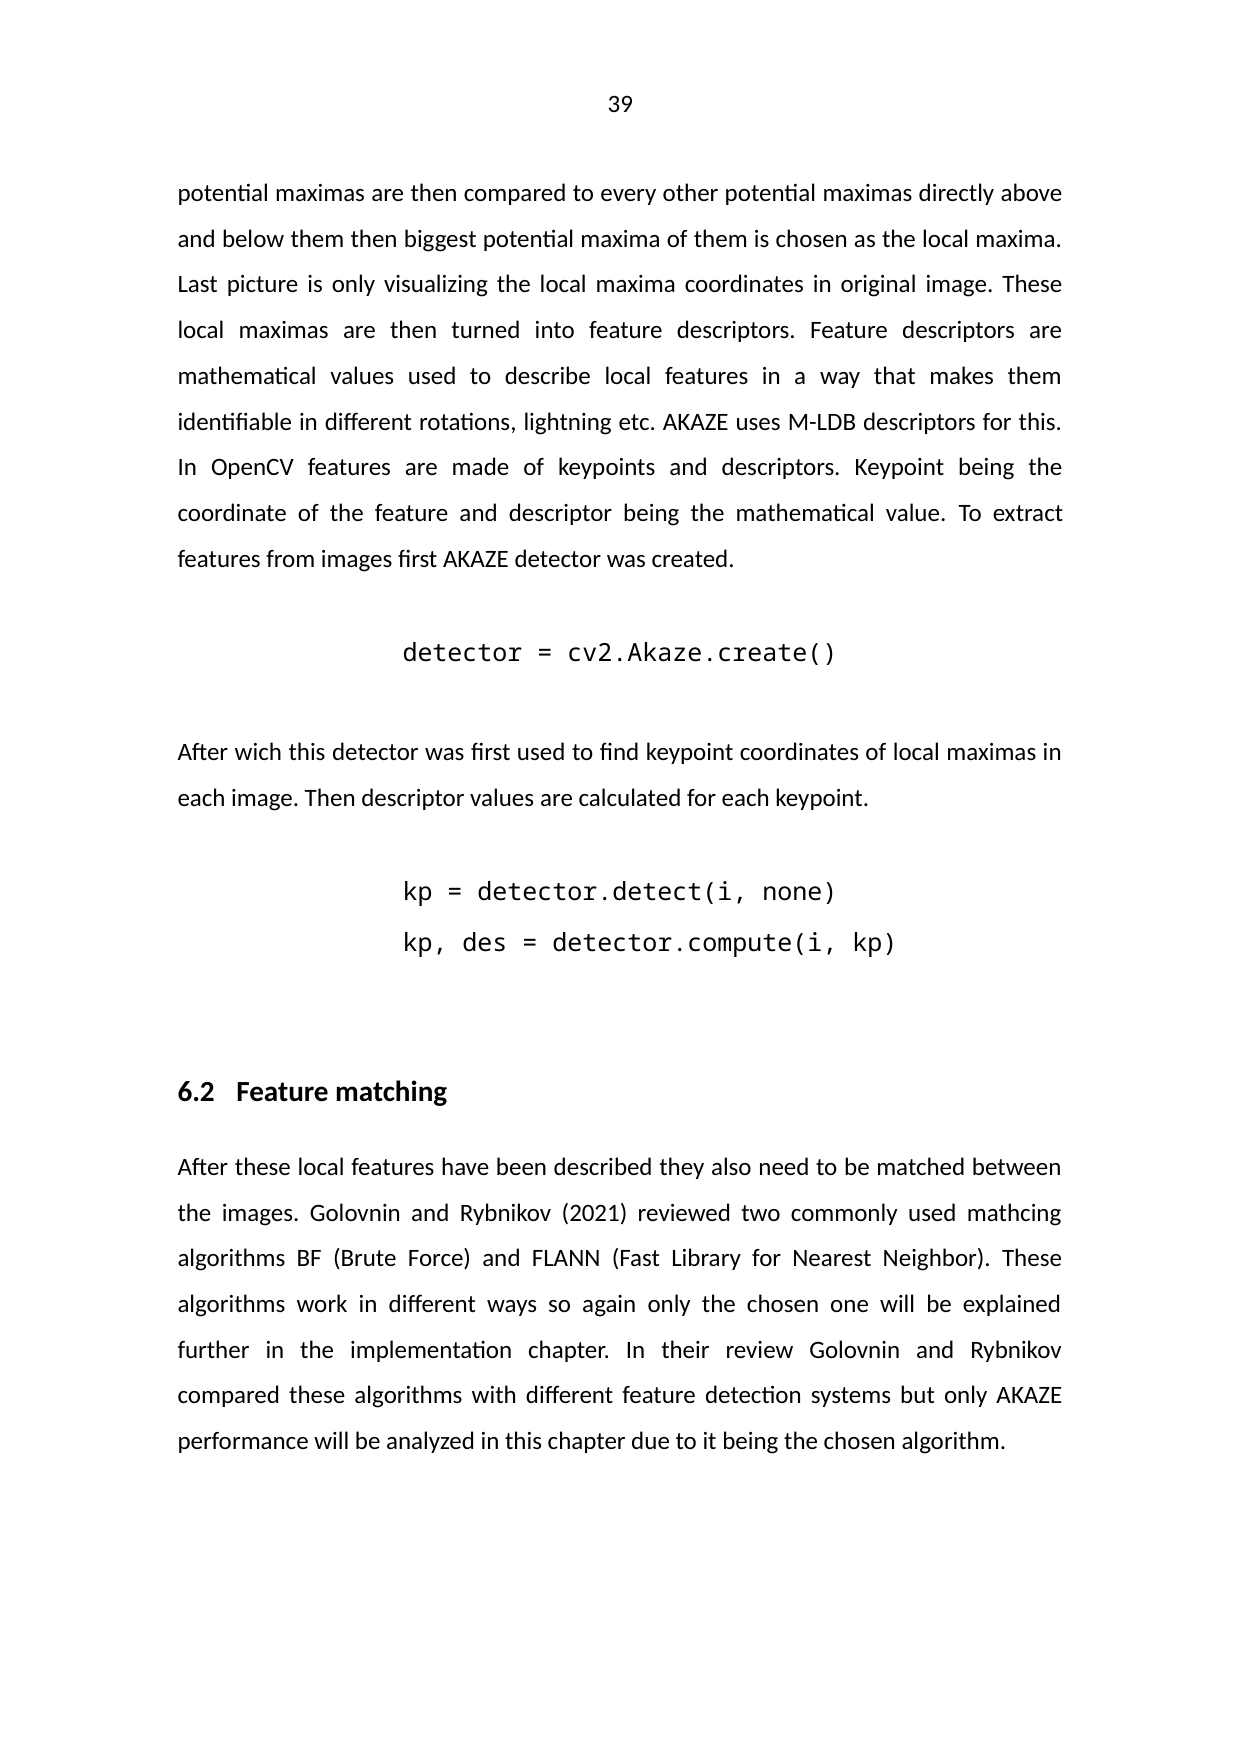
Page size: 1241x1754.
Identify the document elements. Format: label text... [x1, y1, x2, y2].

text kp = detector.detect(i, none) [177, 874, 1063, 908]
text After these local features have been described they also need to be matched between the images. Golovnin and Rybnikov (2021) reviewed two commonly used mathcing algorithms BF (Brute Force) and FLANN (Fast Library for Nearest Neighbor). These algorithms work in different ways so again only the chosen one will be explained further in the implementation chapter. In their review Golovnin and Rybnikov compared these algorithms with different feature detection systems but only AKAZE performance will be analyzed in this chapter due to it being the chosen algorithm. [177, 1151, 1063, 1456]
text kp, des = detector.compute(i, kp) [177, 925, 1063, 959]
subtitle Feature matching [177, 1073, 1063, 1108]
text potential maximas are then compared to every other potential maximas directly above and below them then biggest potential maxima of them is chosen as the local maxima. Last picture is only visualizing the local maxima coordinates in original image. These local maximas are then turned into feature descriptors. Feature descriptors are mathematical values used to describe local features in a way that makes them identifiable in different rotations, lightning etc. AKAZE uses M-LDB descriptors for this. In OpenCV features are made of keypoints and descriptors. Keypoint being the coordinate of the feature and descriptor being the mathematical value. To extract features from images first AKAZE detector was created. [177, 177, 1063, 573]
text detector = cv2.Akaze.create() [177, 634, 1063, 668]
text After wich this detector was first used to find keypoint coordinates of local maximas in each image. Then descriptor values are calculated for each keypoint. [177, 737, 1063, 813]
